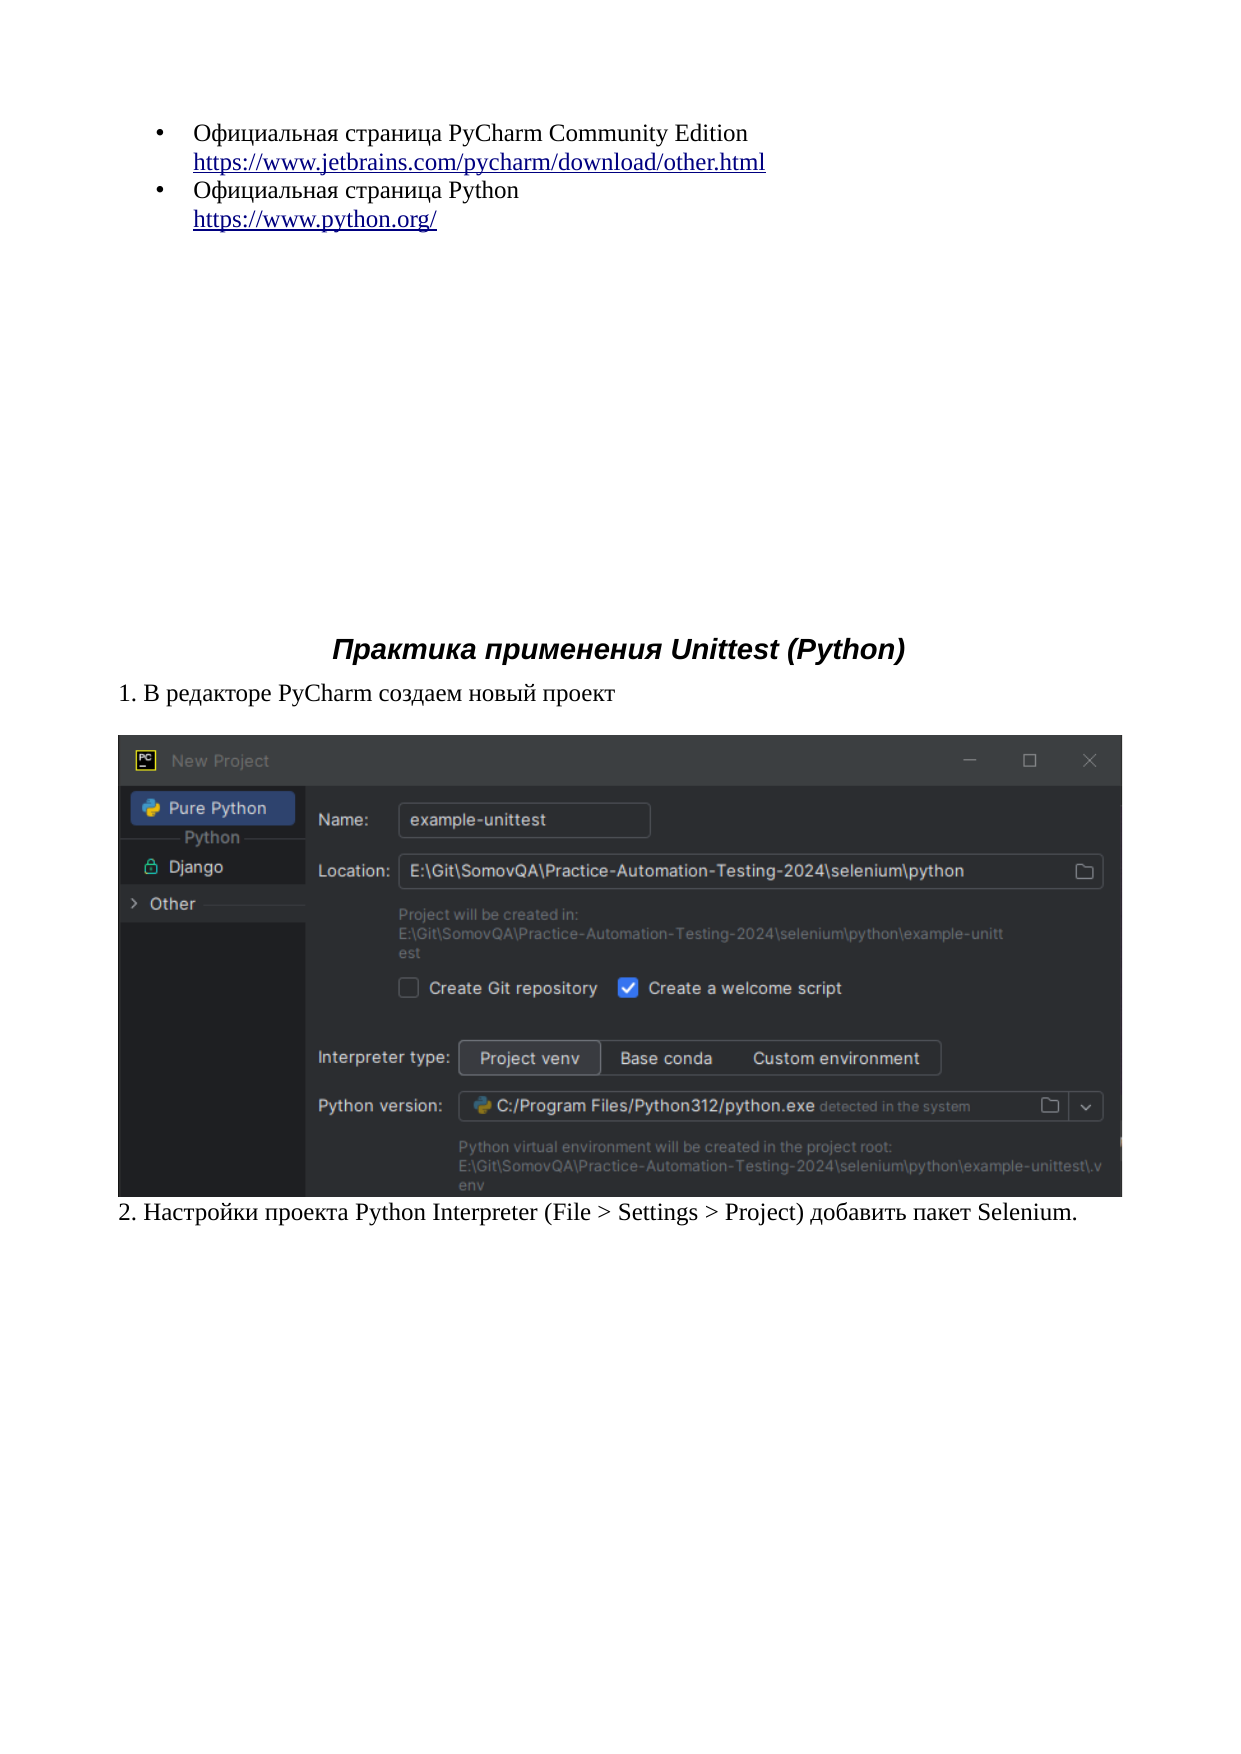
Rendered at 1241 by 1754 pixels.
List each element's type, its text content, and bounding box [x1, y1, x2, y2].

text 2. Настройки проекта Python Interpreter (File > Settings > Project) добавить пакет Selenium. [118, 1197, 1122, 1225]
subtitle Практика применения Unittest (Python) [118, 632, 1122, 665]
picture [118, 735, 1123, 1197]
list Официальная страница Python [156, 176, 1122, 204]
text 1. В редакторе PyCharm создаем новый проект [118, 678, 1122, 707]
list https://www.jetbrains.com/pycharm/download/other.html [156, 147, 1122, 176]
list https://www.python.org/ [156, 204, 1122, 233]
list Официальная страница PyCharm Community Edition [156, 118, 1122, 147]
